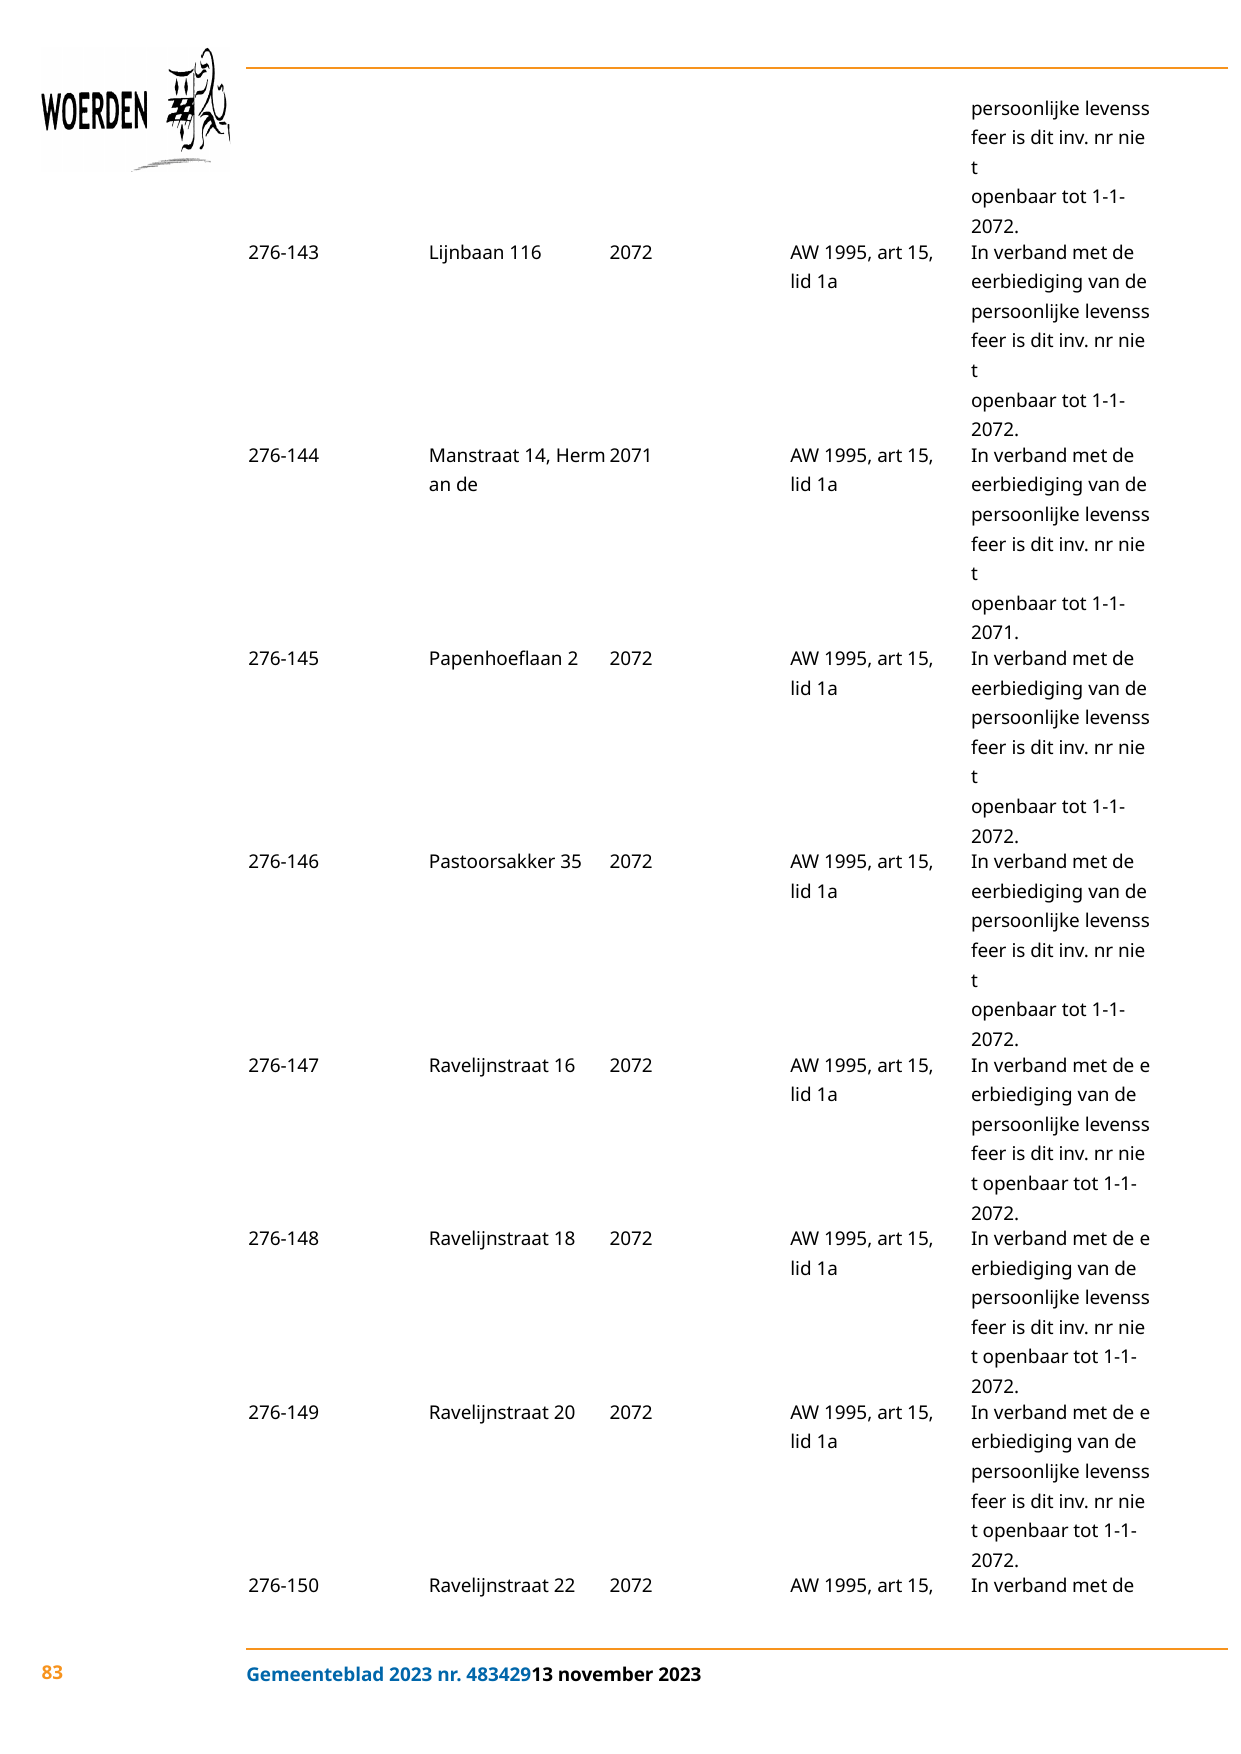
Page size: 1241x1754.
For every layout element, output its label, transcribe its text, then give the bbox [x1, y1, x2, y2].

table_cell 276-147 [248, 1052, 429, 1225]
table_cell AW 1995, art 15, [790, 1573, 971, 1598]
table_cell AW 1995, art 15, lid 1a [790, 849, 971, 1052]
table_cell In verband met de eerbiediging van de persoonlijke levenssfeer is dit inv. nr niet openbaar tot 1-1-2072. [971, 239, 1152, 442]
table_cell Ravelijnstraat 22 [429, 1573, 609, 1598]
table_cell AW 1995, art 15, lid 1a [790, 1399, 971, 1573]
table_cell 2071 [609, 442, 790, 645]
table_cell In verband met de eerbiediging van de persoonlijke levenssfeer is dit inv. nr niet openbaar tot 1-1-2072. [971, 645, 1152, 848]
table_cell Papenhoeflaan 2 [429, 645, 609, 848]
table_cell In verband met de eerbiediging van de persoonlijke levenssfeer is dit inv. nr niet openbaar tot 1-1-2071. [971, 442, 1152, 645]
table_cell 2072 [609, 1052, 790, 1225]
table_cell 2072 [609, 849, 790, 1052]
table_cell [790, 95, 971, 239]
table_cell 2072 [609, 1225, 790, 1399]
table_cell 276-145 [248, 645, 429, 848]
table_cell In verband met de eerbiediging van de persoonlijke levenssfeer is dit inv. nr niet openbaar tot 1-1-2072. [971, 849, 1152, 1052]
table_cell AW 1995, art 15, lid 1a [790, 239, 971, 442]
table_cell 2072 [609, 1399, 790, 1573]
table_cell 276-150 [248, 1573, 429, 1598]
table_cell Manstraat 14, Herman de [429, 442, 609, 645]
table_cell 276-148 [248, 1225, 429, 1399]
table_cell Ravelijnstraat 20 [429, 1399, 609, 1573]
table_cell [429, 95, 609, 239]
table_cell 2072 [609, 1573, 790, 1598]
table_cell 276-149 [248, 1399, 429, 1573]
table_cell AW 1995, art 15, lid 1a [790, 1052, 971, 1225]
table_cell In verband met de eerbiediging van de persoonlijke levenssfeer is dit inv. nr niet openbaar tot 1-1-2072. [971, 1052, 1152, 1225]
table_cell AW 1995, art 15, lid 1a [790, 645, 971, 848]
table_cell AW 1995, art 15, lid 1a [790, 442, 971, 645]
table_cell 2072 [609, 239, 790, 442]
table_cell 276-144 [248, 442, 429, 645]
table_cell In verband met de eerbiediging van de persoonlijke levenssfeer is dit inv. nr niet openbaar tot 1-1-2072. [971, 1399, 1152, 1573]
table_cell Lijnbaan 116 [429, 239, 609, 442]
table_cell [248, 95, 429, 239]
table_cell 276-146 [248, 849, 429, 1052]
table_cell [609, 95, 790, 239]
table_cell 276-143 [248, 239, 429, 442]
table_cell Pastoorsakker 35 [429, 849, 609, 1052]
table_cell 2072 [609, 645, 790, 848]
table_cell Ravelijnstraat 16 [429, 1052, 609, 1225]
table_cell AW 1995, art 15, lid 1a [790, 1225, 971, 1399]
table_cell In verband met de [971, 1573, 1152, 1598]
table_cell In verband met de eerbiediging van de persoonlijke levenssfeer is dit inv. nr niet openbaar tot 1-1-2072. [971, 1225, 1152, 1399]
table_cell Ravelijnstraat 18 [429, 1225, 609, 1399]
table_cell persoonlijke levenssfeer is dit inv. nr niet openbaar tot 1-1-2072. [971, 95, 1152, 239]
picture [41, 47, 231, 172]
